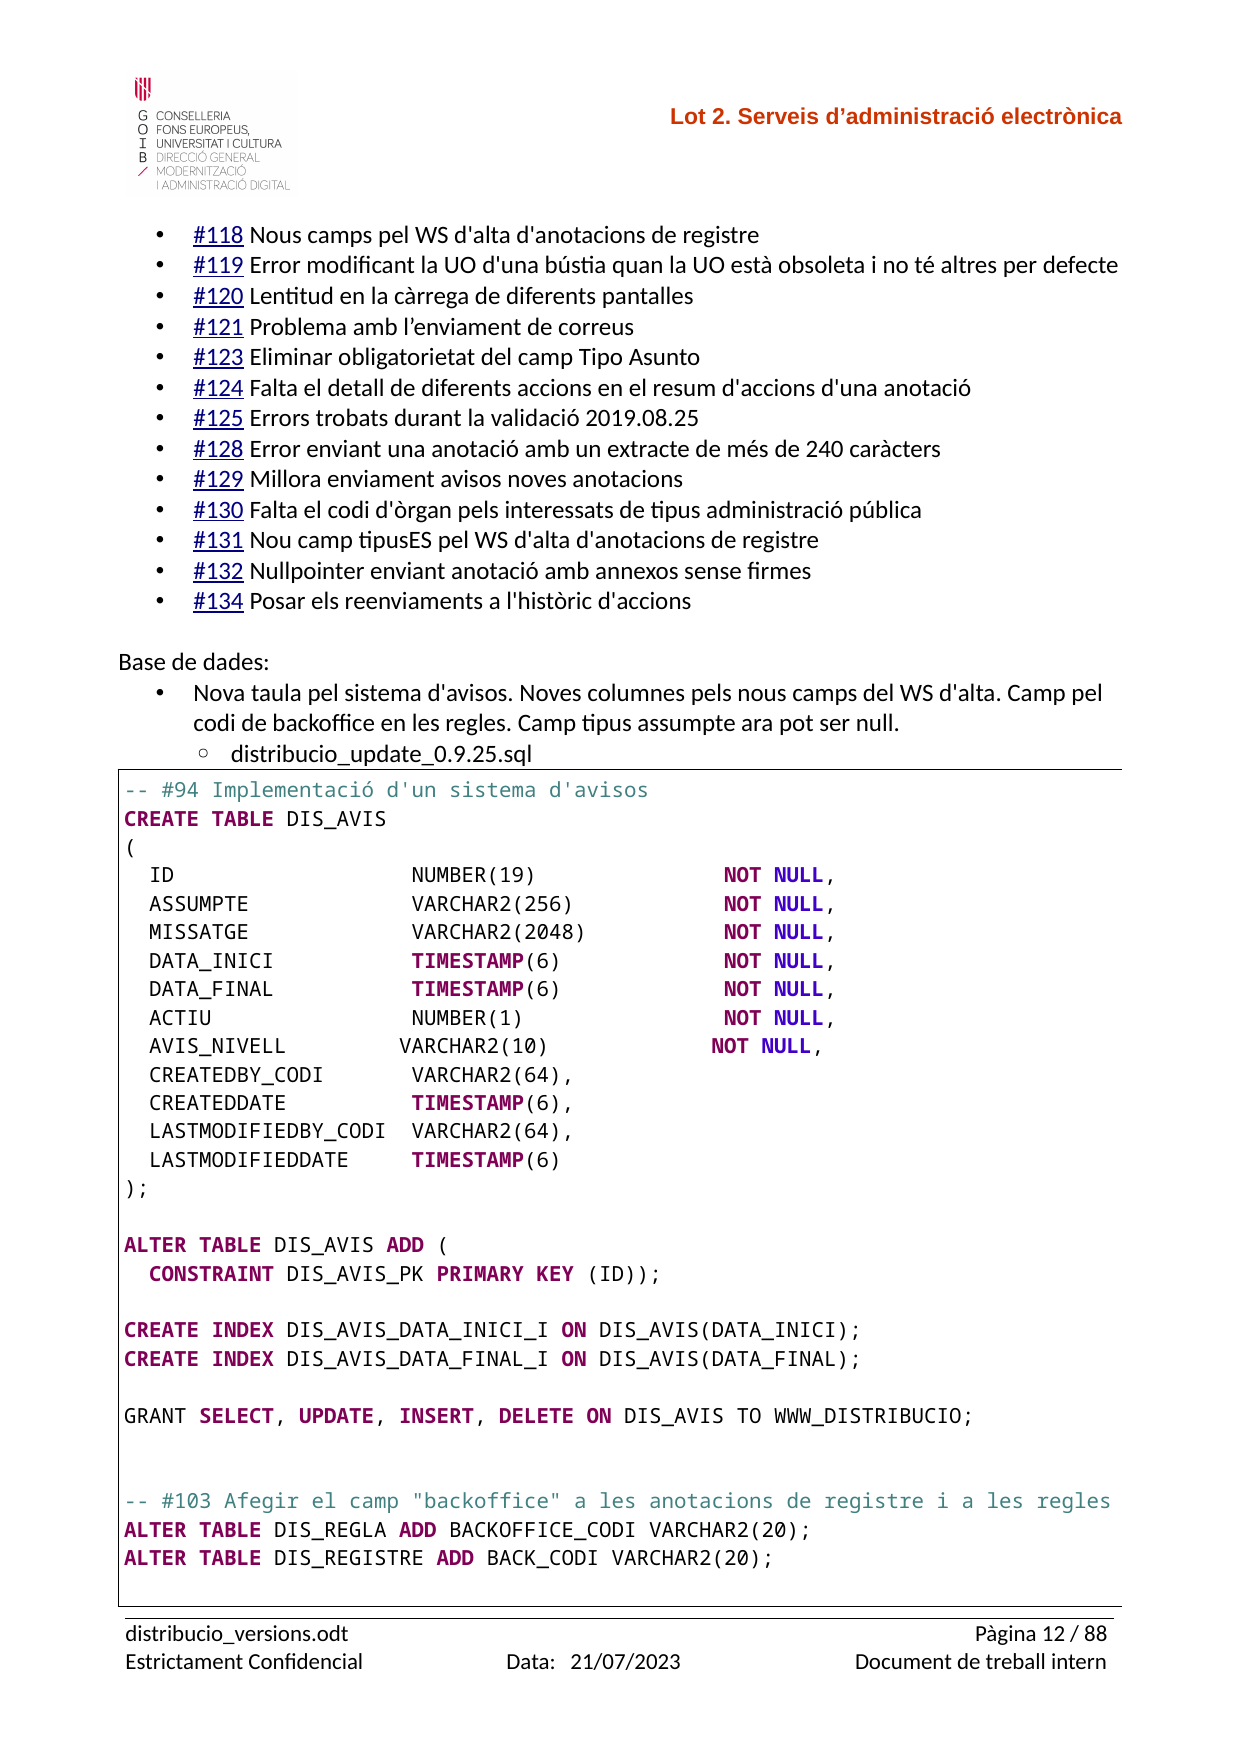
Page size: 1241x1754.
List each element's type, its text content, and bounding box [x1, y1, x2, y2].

text Base de dades: [118, 646, 1122, 677]
list #118 Nous camps pel WS d'alta d'anotacions de registre [156, 219, 1122, 250]
table_header -- #94 Implementació d'un sistema d'avisos CREATE TABLE DIS_AVIS ( ID NUMBER(19) NOT NULL, ASSUMPTE VARCHAR2(256) NOT NULL, MISSATGE VARCHAR2(2048) NOT NULL, DATA_INICI TIMESTAMP(6) NOT NULL, DATA_FINAL TIMESTAMP(6) NOT NULL, ACTIU NUMBER(1) NOT NULL, AVIS_NIVELL VARCHAR2(10) NOT NULL, CREATEDBY_CODI VARCHAR2(64), CREATEDDATE TIMESTAMP(6), LASTMODIFIEDBY_CODI VARCHAR2(64), LASTMODIFIEDDATE TIMESTAMP(6) ); ALTER TABLE DIS_AVIS ADD ( CONSTRAINT DIS_AVIS_PK PRIMARY KEY (ID)); CREATE INDEX DIS_AVIS_DATA_INICI_I ON DIS_AVIS(DATA_INICI); CREATE INDEX DIS_AVIS_DATA_FINAL_I ON DIS_AVIS(DATA_FINAL); GRANT SELECT, UPDATE, INSERT, DELETE ON DIS_AVIS TO WWW_DISTRIBUCIO; -- #103 Afegir el camp "backoffice" a les anotacions de registre i a les regles ALTER TABLE DIS_REGLA ADD BACKOFFICE_CODI VARCHAR2(20); ALTER TABLE DIS_REGISTRE ADD BACK_CODI VARCHAR2(20); [119, 770, 1122, 1606]
list distribucio_update_0.9.25.sql [193, 738, 1122, 768]
list #119 Error modificant la UO d'una bústia quan la UO està obsoleta i no té altres per defecte [156, 250, 1122, 280]
list #124 Falta el detall de diferents accions en el resum d'accions d'una anotació [156, 372, 1122, 402]
list #130 Falta el codi d'òrgan pels interessats de tipus administració pública [156, 494, 1122, 524]
list Nova taula pel sistema d'avisos. Noves columnes pels nous camps del WS d'alta. Camp pel codi de backoffice en les regles. Camp tipus assumpte ara pot ser null. [156, 677, 1122, 738]
list #120 Lentitud en la càrrega de diferents pantalles [156, 280, 1122, 311]
picture [126, 70, 299, 197]
list #125 Errors trobats durant la validació 2019.08.25 [156, 402, 1122, 433]
list #129 Millora enviament avisos noves anotacions [156, 463, 1122, 494]
list #132 Nullpointer enviant anotació amb annexos sense firmes [156, 555, 1122, 585]
list #121 Problema amb l’enviament de correus [156, 311, 1122, 341]
list #131 Nou camp tipusES pel WS d'alta d'anotacions de registre [156, 524, 1122, 555]
list #134 Posar els reenviaments a l'històric d'accions [156, 585, 1122, 616]
list #123 Eliminar obligatorietat del camp Tipo Asunto [156, 341, 1122, 372]
list #128 Error enviant una anotació amb un extracte de més de 240 caràcters [156, 433, 1122, 463]
